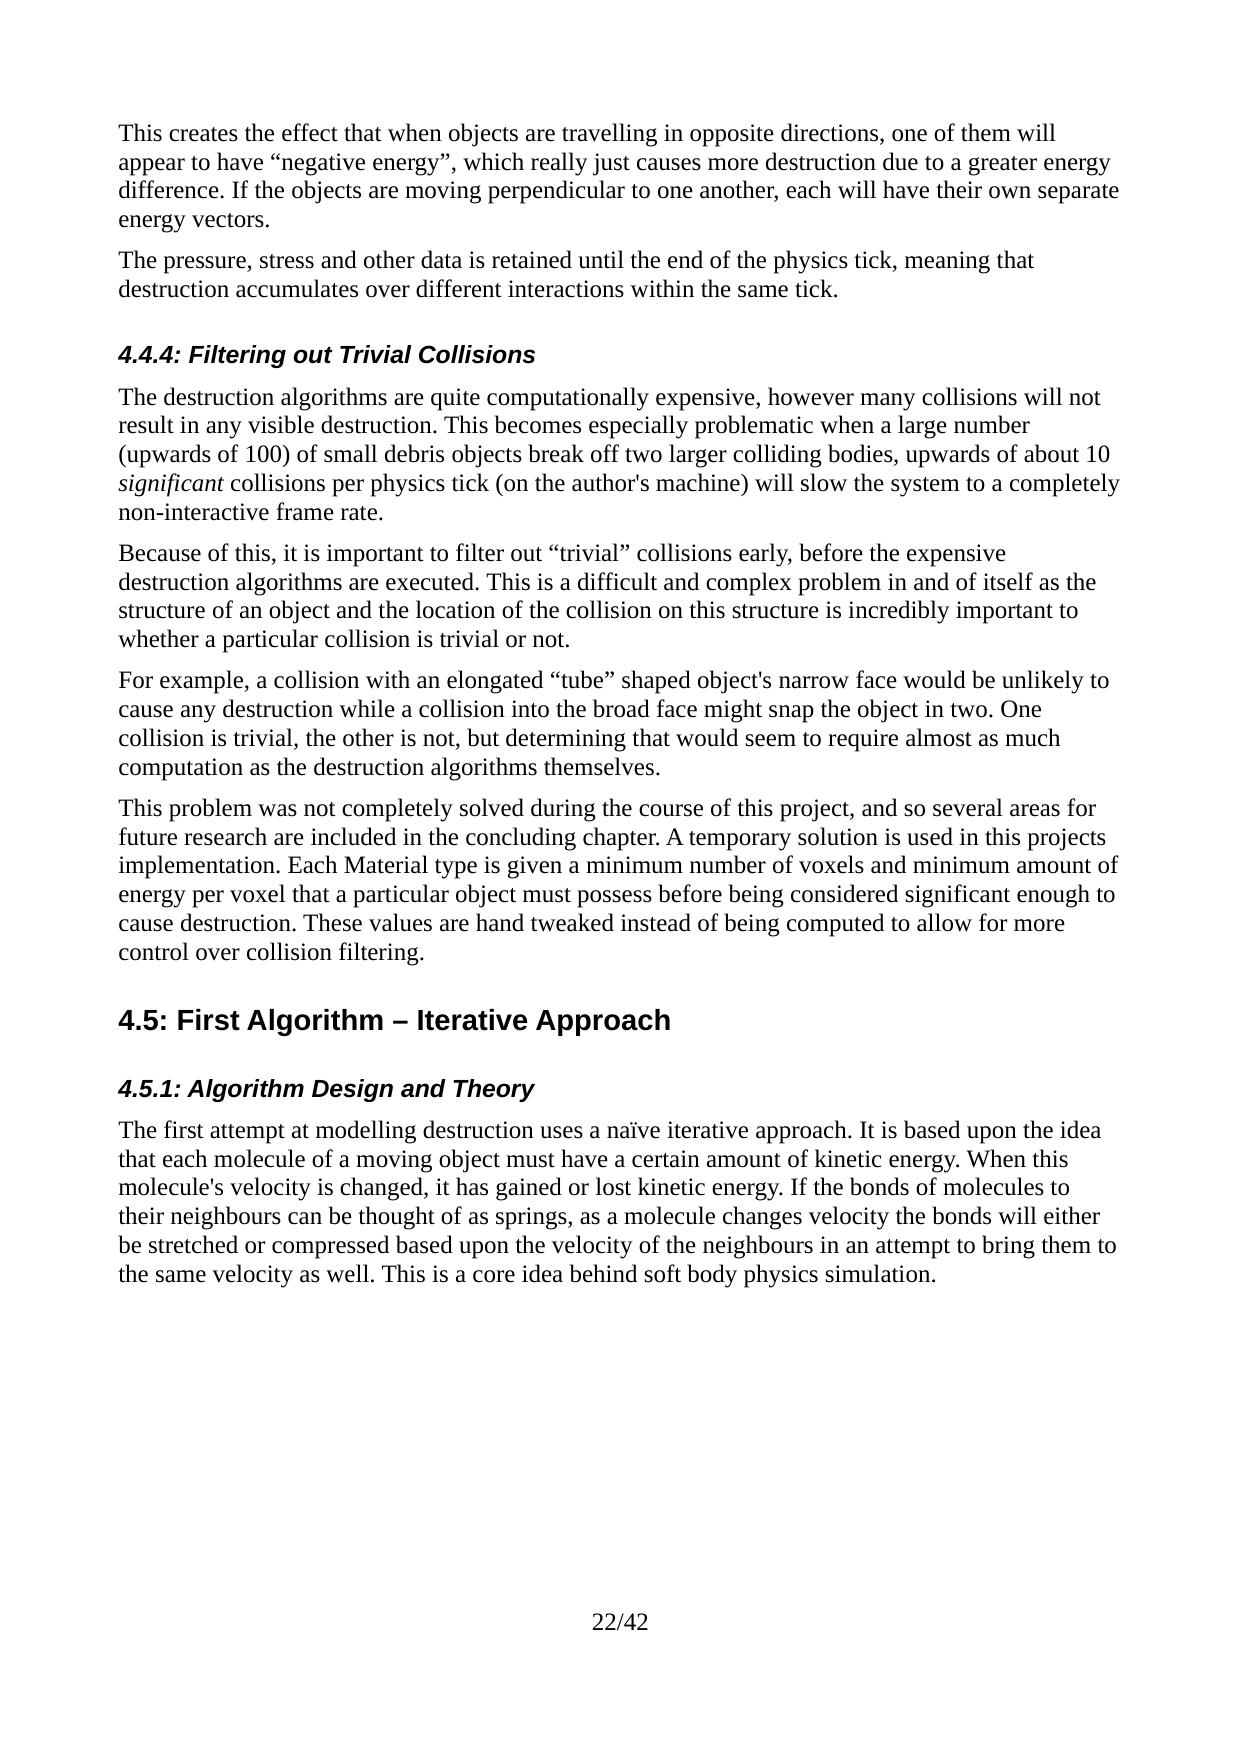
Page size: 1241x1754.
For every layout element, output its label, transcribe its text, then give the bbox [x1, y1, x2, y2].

text This creates the effect that when objects are travelling in opposite directions, one of them will appear to have “negative energy”, which really just causes more destruction due to a greater energy difference. If the objects are moving perpendicular to one another, each will have their own separate energy vectors. [118, 118, 1122, 233]
text For example, a collision with an elongated “tube” shaped object's narrow face would be unlikely to cause any destruction while a collision into the broad face might snap the object in two. One collision is trivial, the other is not, but determining that would seem to require almost as much computation as the destruction algorithms themselves. [118, 665, 1122, 780]
text The destruction algorithms are quite computationally expensive, however many collisions will not result in any visible destruction. This becomes especially problematic when a large number (upwards of 100) of small debris objects break off two larger colliding bodies, upwards of about 10 significant collisions per physics tick (on the author's machine) will slow the system to a completely non-interactive frame rate. [118, 382, 1122, 525]
subtitle 4.5: First Algorithm – Iterative Approach [118, 1003, 1122, 1036]
text Because of this, it is important to filter out “trivial” collisions early, before the expensive destruction algorithms are executed. This is a difficult and complex problem in and of itself as the structure of an object and the location of the collision on this structure is incredibly important to whether a particular collision is trivial or not. [118, 538, 1122, 653]
text The first attempt at modelling destruction uses a naïve iterative approach. It is based upon the idea that each molecule of a moving object must have a certain amount of kinetic energy. When this molecule's velocity is changed, it has gained or lost kinetic energy. If the bonds of molecules to their neighbours can be thought of as springs, as a molecule changes velocity the bonds will either be stretched or compressed based upon the velocity of the neighbours in an attempt to bring them to the same velocity as well. This is a core idea behind soft body physics simulation. [118, 1115, 1122, 1287]
text The pressure, stress and other data is retained until the end of the physics tick, meaning that destruction accumulates over different interactions within the same tick. [118, 246, 1122, 303]
subtitle 4.4.4: Filtering out Trivial Collisions [118, 341, 1122, 369]
subtitle 4.5.1: Algorithm Design and Theory [118, 1074, 1122, 1102]
text This problem was not completely solved during the course of this project, and so several areas for future research are included in the concluding chapter. A temporary solution is used in this projects implementation. Each Material type is given a minimum number of voxels and minimum amount of energy per voxel that a particular object must possess before being considered significant enough to cause destruction. These values are hand tweaked instead of being computed to allow for more control over collision filtering. [118, 793, 1122, 965]
